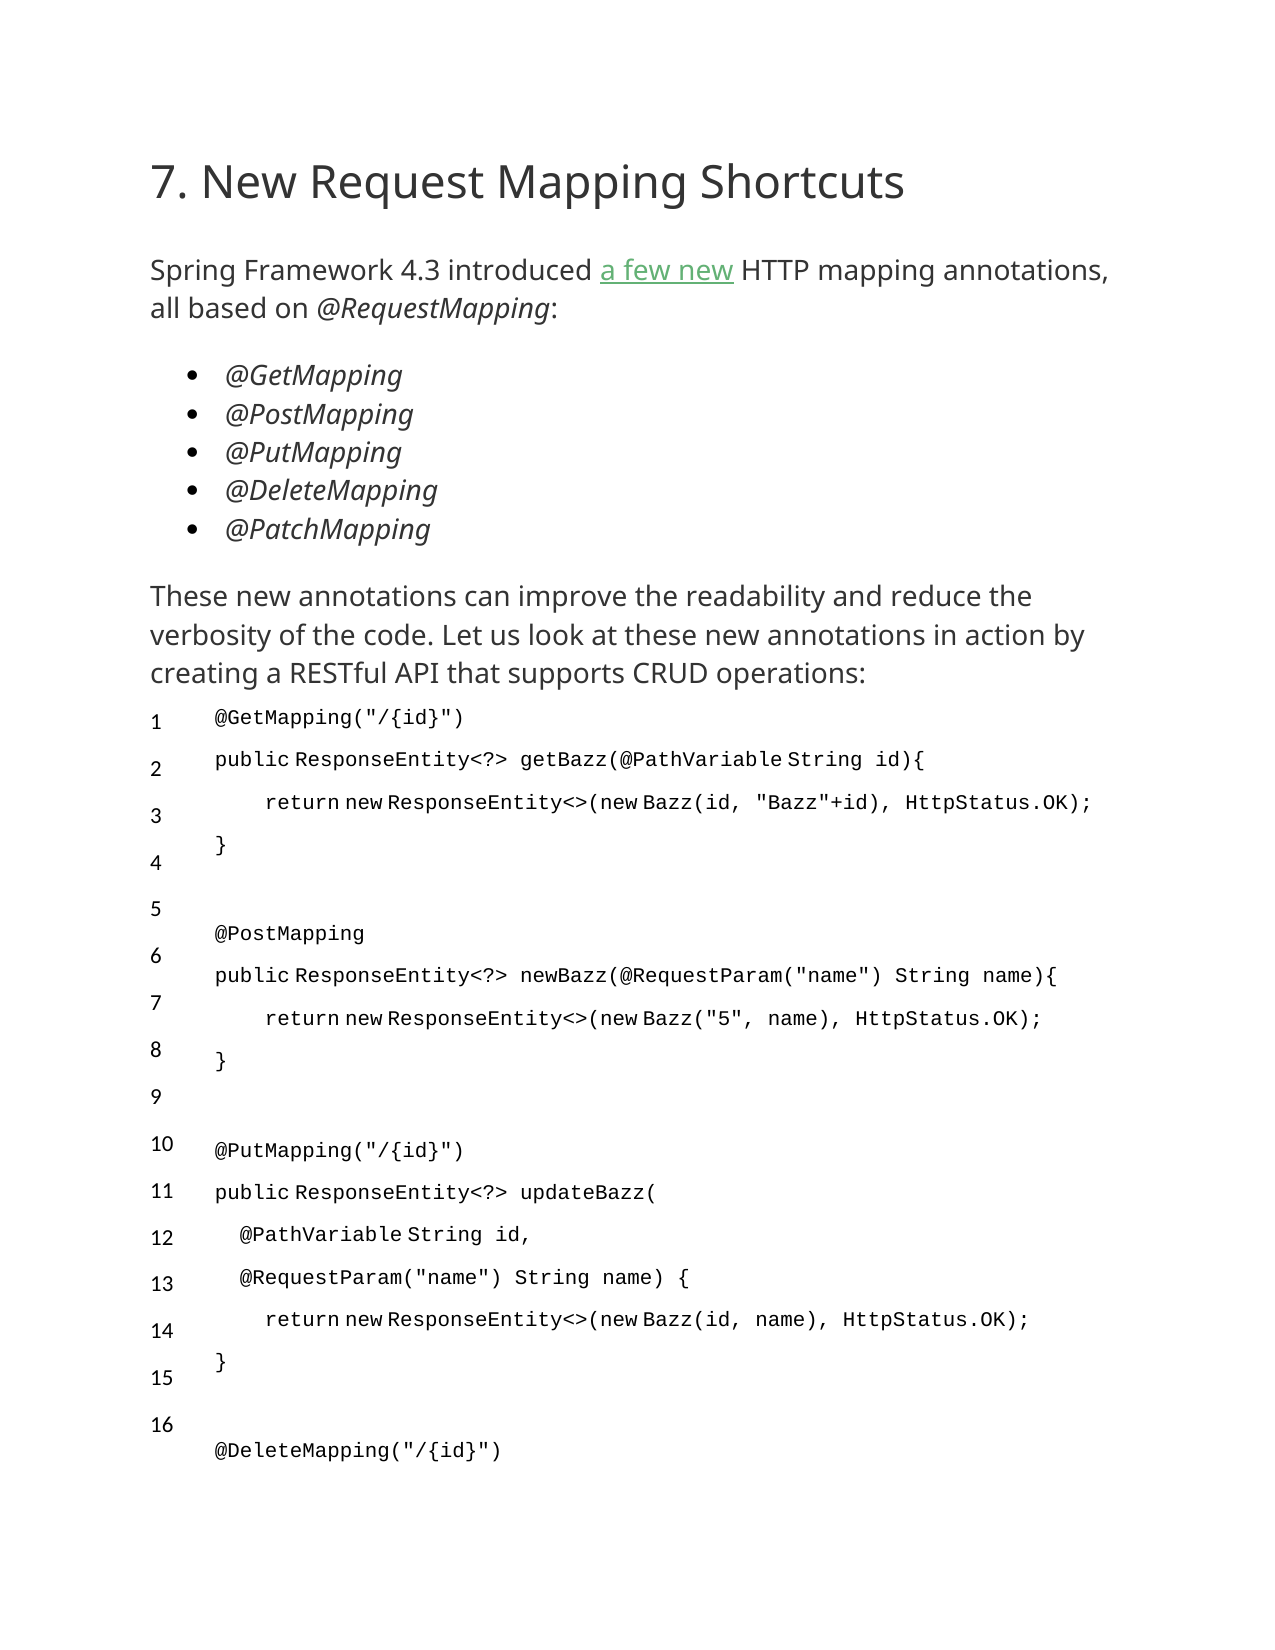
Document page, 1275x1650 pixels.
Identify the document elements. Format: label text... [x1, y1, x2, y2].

table_header @GetMapping("/{id}") public ResponseEntity<?> getBazz(@PathVariable String id){ return new ResponseEntity<>(new Bazz(id, "Bazz"+id), HttpStatus.OK); } @PostMapping public ResponseEntity<?> newBazz(@RequestParam("name") String name){ return new ResponseEntity<>(new Bazz("5", name), HttpStatus.OK); } @PutMapping("/{id}") public ResponseEntity<?> updateBazz( @PathVariable String id, @RequestParam("name") String name) { return new ResponseEntity<>(new Bazz(id, name), HttpStatus.OK); } @DeleteMapping("/{id}") [215, 707, 1275, 1481]
list @PostMapping [187, 394, 1125, 432]
list @PutMapping [187, 432, 1125, 471]
text These new annotations can improve the readability and reduce the verbosity of the code. Let us look at these new annotations in action by creating a RESTful API that supports CRUD operations: [150, 576, 1125, 691]
table_header 1 2 3 4 5 6 7 8 9 10 11 12 13 14 15 16 [150, 707, 214, 1481]
text Spring Framework 4.3 introduced a few new HTTP mapping annotations, all based on @RequestMapping: [150, 250, 1125, 326]
list @PatchMapping [187, 509, 1125, 547]
list @DeleteMapping [187, 471, 1125, 509]
list @GetMapping [187, 356, 1125, 394]
subtitle 7. New Request Mapping Shortcuts [150, 150, 1125, 212]
